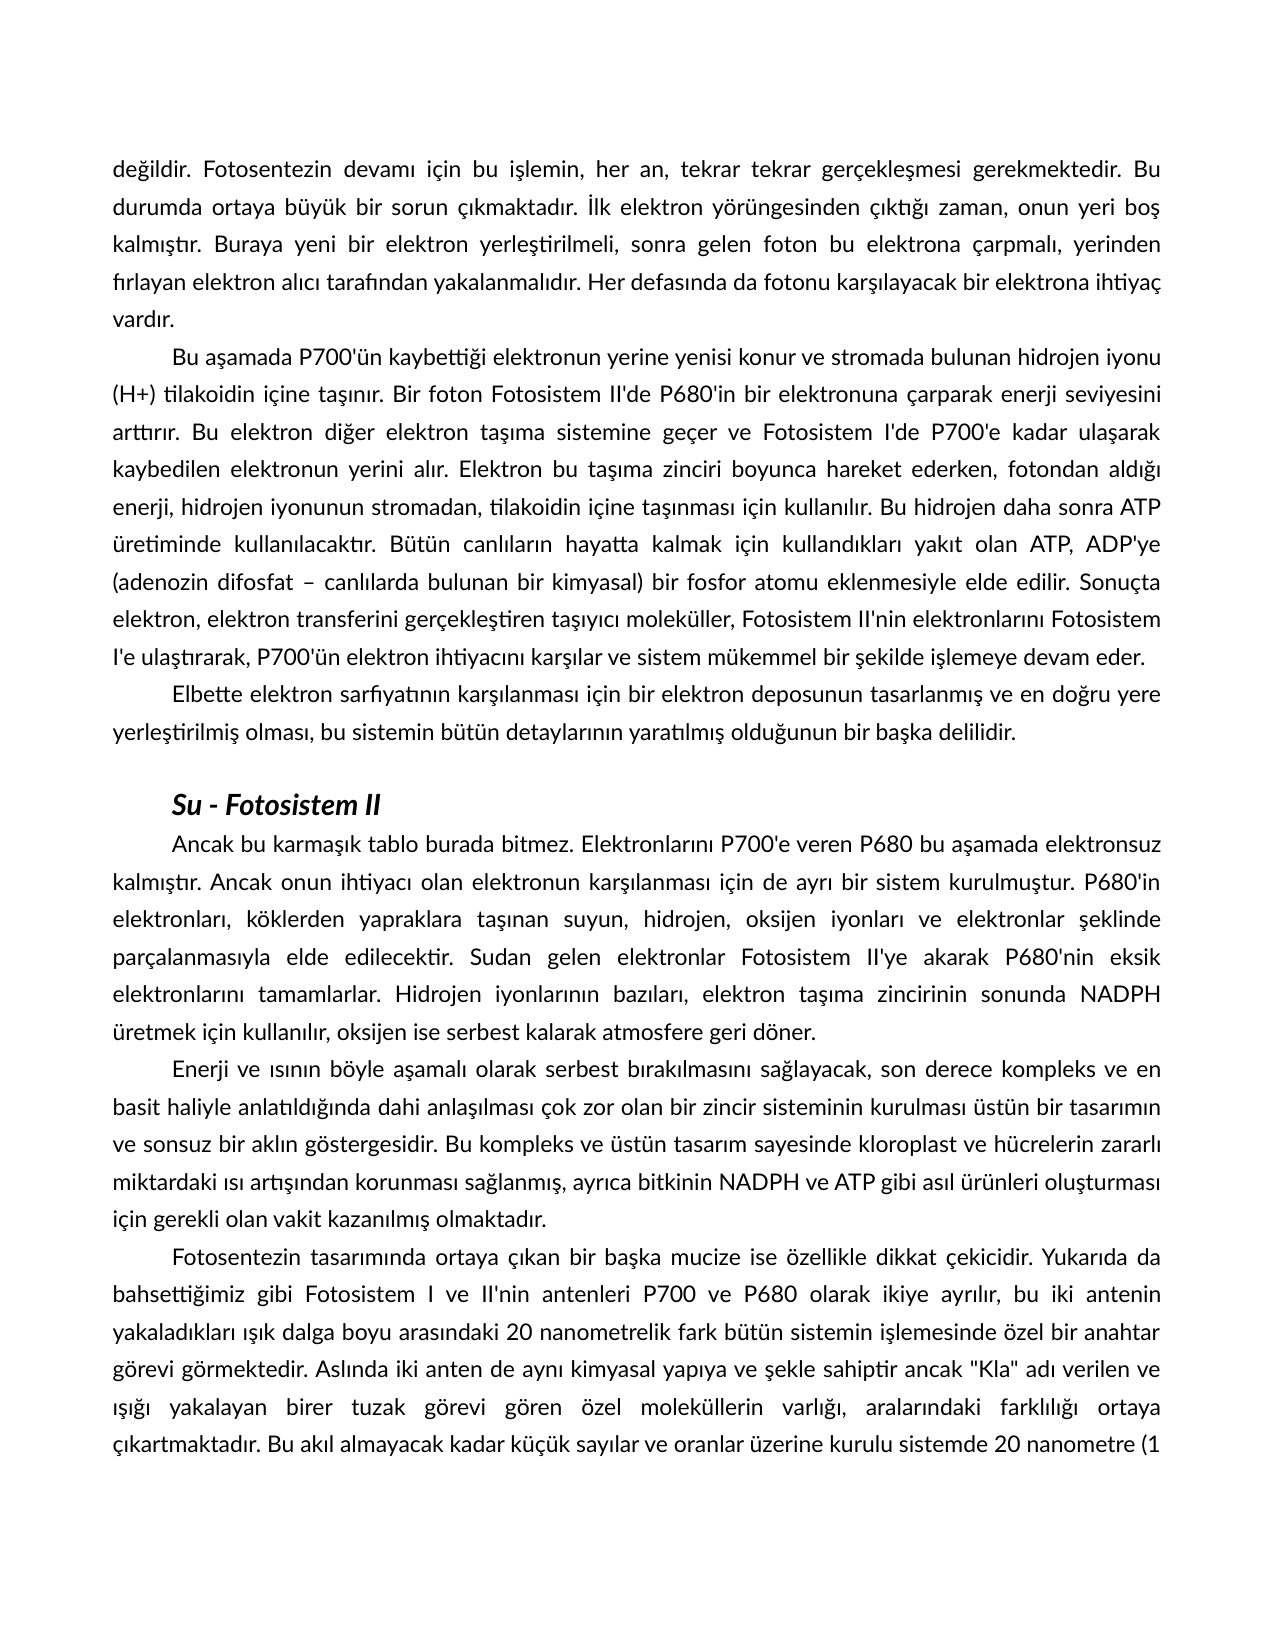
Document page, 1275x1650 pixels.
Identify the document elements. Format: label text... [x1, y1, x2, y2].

text Bu aşamada P700'ün kaybettiği elektronun yerine yenisi konur ve stromada bulunan hidrojen iyonu (H+) tilakoidin içine taşınır. Bir foton Fotosistem II'de P680'in bir elektronuna çarparak enerji seviyesini arttırır. Bu elektron diğer elektron taşıma sistemine geçer ve Fotosistem I'de P700'e kadar ulaşarak kaybedilen elektronun yerini alır. Elektron bu taşıma zinciri boyunca hareket ederken, fotondan aldığı enerji, hidrojen iyonunun stromadan, tilakoidin içine taşınması için kullanılır. Bu hidrojen daha sonra ATP üretiminde kullanılacaktır. Bütün canlıların hayatta kalmak için kullandıkları yakıt olan ATP, ADP'ye (adenozin difosfat – canlılarda bulunan bir kimyasal) bir fosfor atomu eklenmesiyle elde edilir. Sonuçta elektron, elektron transferini gerçekleştiren taşıyıcı moleküller, Fotosistem II'nin elektronlarını Fotosistem I'e ulaştırarak, P700'ün elektron ihtiyacını karşılar ve sistem mükemmel bir şekilde işlemeye devam eder. [112, 335, 1162, 673]
text Elbette elektron sarfiyatının karşılanması için bir elektron deposunun tasarlanmış ve en doğru yere yerleştirilmiş olması, bu sistemin bütün detaylarının yaratılmış olduğunun bir başka delilidir. [112, 673, 1162, 748]
text değildir. Fotosentezin devamı için bu işlemin, her an, tekrar tekrar gerçekleşmesi gerekmektedir. Bu durumda ortaya büyük bir sorun çıkmaktadır. İlk elektron yörüngesinden çıktığı zaman, onun yeri boş kalmıştır. Buraya yeni bir elektron yerleştirilmeli, sonra gelen foton bu elektrona çarpmalı, yerinden fırlayan elektron alıcı tarafından yakalanmalıdır. Her defasında da fotonu karşılayacak bir elektrona ihtiyaç vardır. [112, 148, 1162, 335]
text Ancak bu karmaşık tablo burada bitmez. Elektronlarını P700'e veren P680 bu aşamada elektronsuz kalmıştır. Ancak onun ihtiyacı olan elektronun karşılanması için de ayrı bir sistem kurulmuştur. P680'in elektronları, köklerden yapraklara taşınan suyun, hidrojen, oksijen iyonları ve elektronlar şeklinde parçalanmasıyla elde edilecektir. Sudan gelen elektronlar Fotosistem II'ye akarak P680'nin eksik elektronlarını tamamlarlar. Hidrojen iyonlarının bazıları, elektron taşıma zincirinin sonunda NADPH üretmek için kullanılır, oksijen ise serbest kalarak atmosfere geri döner. [112, 823, 1162, 1048]
text Fotosentezin tasarımında ortaya çıkan bir başka mucize ise özellikle dikkat çekicidir. Yukarıda da bahsettiğimiz gibi Fotosistem I ve II'nin antenleri P700 ve P680 olarak ikiye ayrılır, bu iki antenin yakaladıkları ışık dalga boyu arasındaki 20 nanometrelik fark bütün sistemin işlemesinde özel bir anahtar görevi görmektedir. Aslında iki anten de aynı kimyasal yapıya ve şekle sahiptir ancak "Kla" adı verilen ve ışığı yakalayan birer tuzak görevi gören özel moleküllerin varlığı, aralarındaki farklılığı ortaya çıkartmaktadır. Bu akıl almayacak kadar küçük sayılar ve oranlar üzerine kurulu sistemde 20 nanometre (1 [112, 1235, 1162, 1460]
text Su - Fotosistem II [112, 785, 1162, 823]
text Enerji ve ısının böyle aşamalı olarak serbest bırakılmasını sağlayacak, son derece kompleks ve en basit haliyle anlatıldığında dahi anlaşılması çok zor olan bir zincir sisteminin kurulması üstün bir tasarımın ve sonsuz bir aklın göstergesidir. Bu kompleks ve üstün tasarım sayesinde kloroplast ve hücrelerin zararlı miktardaki ısı artışından korunması sağlanmış, ayrıca bitkinin NADPH ve ATP gibi asıl ürünleri oluşturması için gerekli olan vakit kazanılmış olmaktadır. [112, 1048, 1162, 1235]
